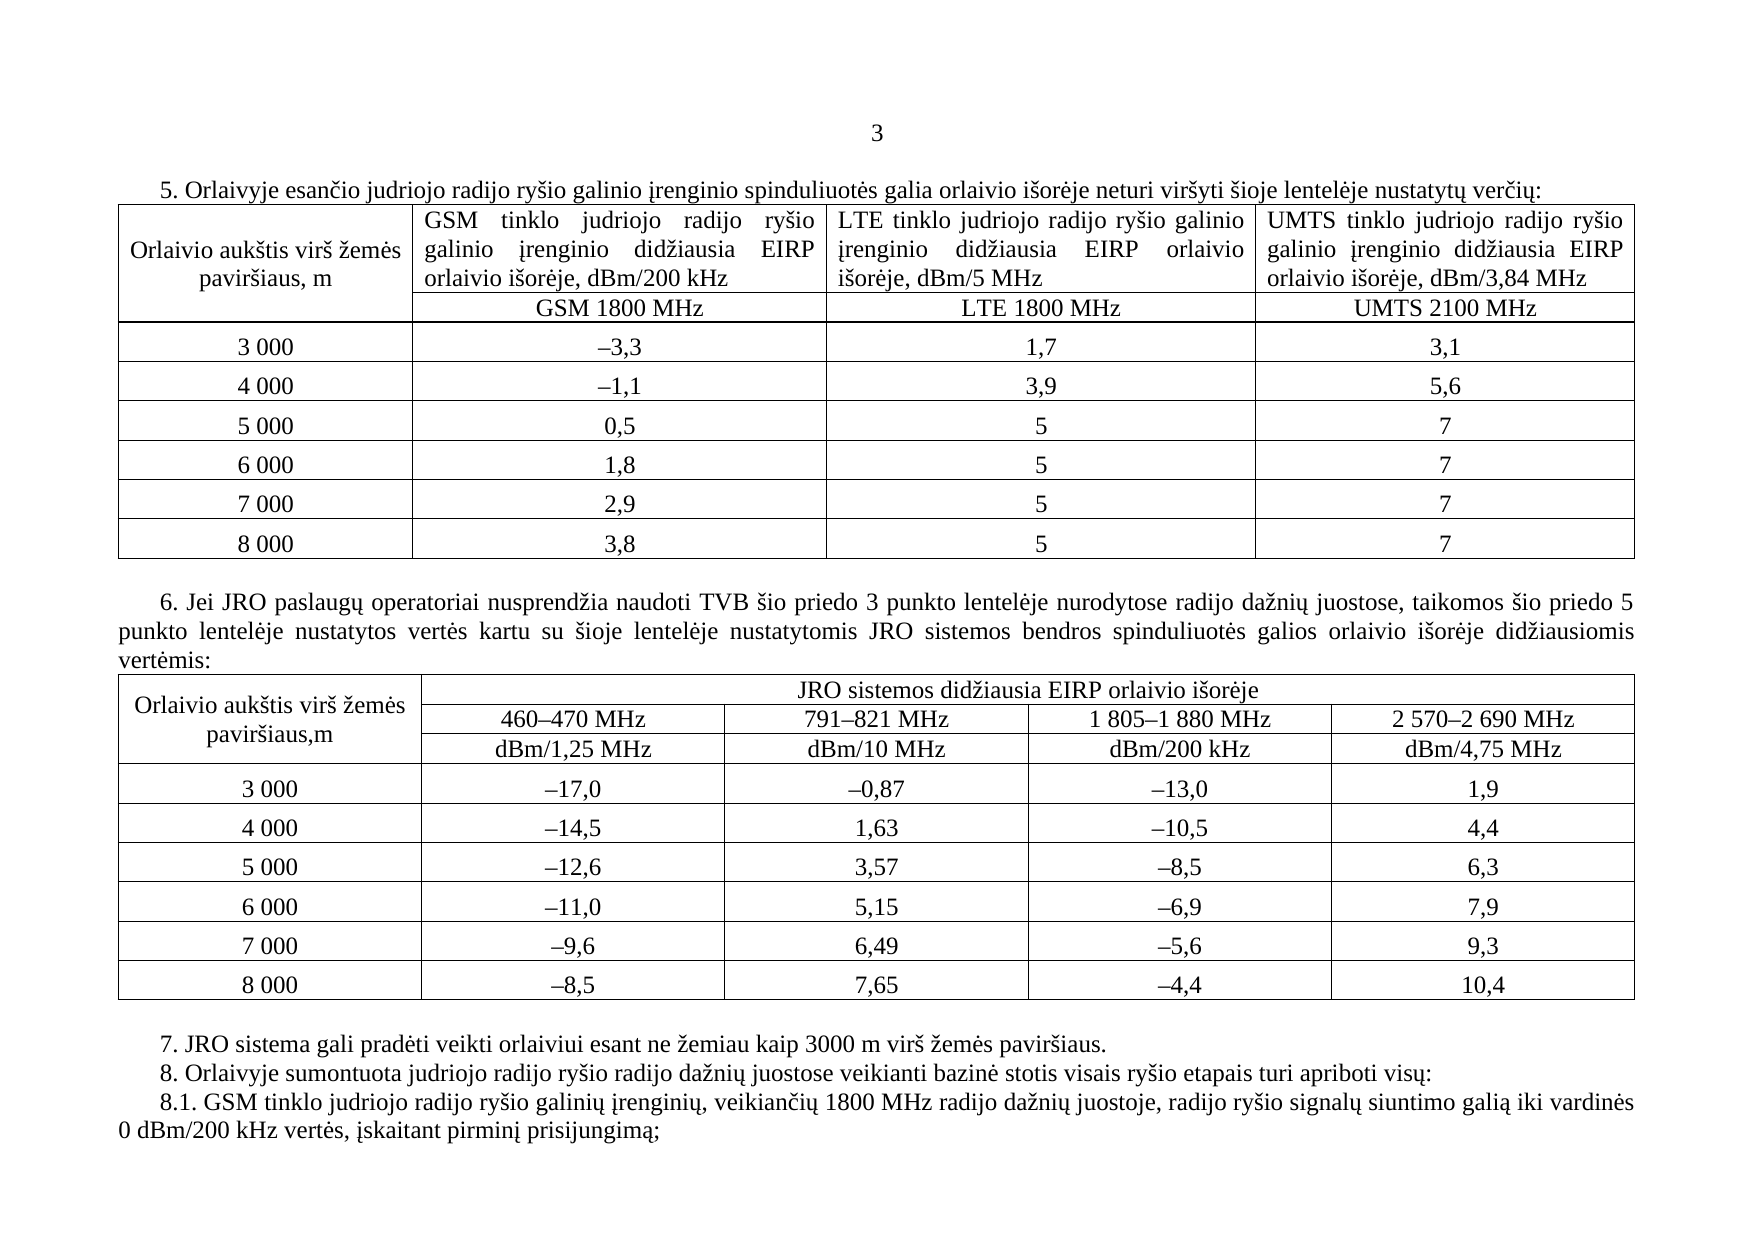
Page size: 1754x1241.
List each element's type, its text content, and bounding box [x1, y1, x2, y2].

table_cell 7,9 [1332, 882, 1634, 921]
table_header UMTS tinklo judriojo radijo ryšio galinio įrenginio didžiausia EIRP orlaivio išorėje, dBm/3,84 MHz [1256, 205, 1634, 292]
table_cell dBm/200 kHz [1029, 734, 1331, 763]
table_cell LTE 1800 MHz [827, 293, 1255, 321]
table_cell 4,4 [1332, 804, 1634, 842]
table_cell 7 [1256, 441, 1634, 479]
table_cell 8 000 [119, 519, 412, 558]
table_cell –14,5 [422, 804, 724, 842]
table_cell 7 000 [119, 480, 412, 518]
table_cell –4,4 [1029, 961, 1331, 999]
table_cell 7 [1256, 401, 1634, 439]
table_cell –13,0 [1029, 764, 1331, 802]
table_cell –8,5 [422, 961, 724, 999]
table_cell 6 000 [119, 441, 412, 479]
table_cell 3,57 [725, 843, 1028, 881]
table_cell –9,6 [422, 922, 724, 960]
table_cell 1 805–1 880 MHz [1029, 705, 1331, 733]
table_cell 3,9 [827, 362, 1255, 400]
table_cell –17,0 [422, 764, 724, 802]
table_cell 1,63 [725, 804, 1028, 842]
table_cell –3,3 [413, 323, 826, 361]
table_cell 5,15 [725, 882, 1028, 921]
table_cell –6,9 [1029, 882, 1331, 921]
table_cell 6 000 [119, 882, 421, 921]
table_cell 2,9 [413, 480, 826, 518]
text 8.1. GSM tinklo judriojo radijo ryšio galinių įrenginių, veikiančių 1800 MHz radijo dažnių juostoje, radijo ryšio signalų siuntimo galią iki vardinės 0 dBm/200 kHz vertės, įskaitant pirminį prisijungimą; [118, 1087, 1636, 1144]
table_cell 6,49 [725, 922, 1028, 960]
table_cell –8,5 [1029, 843, 1331, 881]
table_cell –5,6 [1029, 922, 1331, 960]
table_cell 10,4 [1332, 961, 1634, 999]
table_cell UMTS 2100 MHz [1256, 293, 1634, 321]
table_cell 6,3 [1332, 843, 1634, 881]
table_cell 1,7 [827, 323, 1255, 361]
table_cell 460–470 MHz [422, 705, 724, 733]
table_header Orlaivio aukštis virš žemės paviršiaus,m [119, 675, 421, 763]
table_cell 5 000 [119, 401, 412, 439]
text 6. Jei JRO paslaugų operatoriai nusprendžia naudoti TVB šio priedo 3 punkto lentelėje nurodytose radijo dažnių juostose, taikomos šio priedo 5 punkto lentelėje nustatytos vertės kartu su šioje lentelėje nustatytomis JRO sistemos bendros spinduliuotės galios orlaivio išorėje didžiausiomis vertėmis: [118, 587, 1636, 674]
table_cell 9,3 [1332, 922, 1634, 960]
table_cell 7 000 [119, 922, 421, 960]
table_header Orlaivio aukštis virš žemės paviršiaus, m [119, 205, 412, 321]
table_cell GSM 1800 MHz [413, 293, 826, 321]
table_cell 791–821 MHz [725, 705, 1028, 733]
table_cell 5,6 [1256, 362, 1634, 400]
text 7. JRO sistema gali pradėti veikti orlaiviui esant ne žemiau kaip 3000 m virš žemės paviršiaus. [118, 1029, 1636, 1058]
table_cell –0,87 [725, 764, 1028, 802]
table_cell 2 570–2 690 MHz [1332, 705, 1634, 733]
table_cell –12,6 [422, 843, 724, 881]
table_cell 3,8 [413, 519, 826, 558]
table_cell 5 [827, 519, 1255, 558]
text 5. Orlaivyje esančio judriojo radijo ryšio galinio įrenginio spinduliuotės galia orlaivio išorėje neturi viršyti šioje lentelėje nustatytų verčių: [118, 176, 1636, 204]
table_cell 3,1 [1256, 323, 1634, 361]
table_cell 5 000 [119, 843, 421, 881]
table_cell 3 000 [119, 764, 421, 802]
table_header JRO sistemos didžiausia EIRP orlaivio išorėje [422, 675, 1634, 703]
table_cell –11,0 [422, 882, 724, 921]
table_cell dBm/10 MHz [725, 734, 1028, 763]
table_cell 0,5 [413, 401, 826, 439]
table_cell 7 [1256, 519, 1634, 558]
table_cell 4 000 [119, 362, 412, 400]
table_cell 1,8 [413, 441, 826, 479]
table_header GSM tinklo judriojo radijo ryšio galinio įrenginio didžiausia EIRP orlaivio išorėje, dBm/200 kHz [413, 205, 826, 292]
table_cell dBm/4,75 MHz [1332, 734, 1634, 763]
table_cell 8 000 [119, 961, 421, 999]
table_cell 7 [1256, 480, 1634, 518]
table_cell 3 000 [119, 323, 412, 361]
table_cell 5 [827, 441, 1255, 479]
table_cell 1,9 [1332, 764, 1634, 802]
table_cell 7,65 [725, 961, 1028, 999]
table_cell –10,5 [1029, 804, 1331, 842]
text 8. Orlaivyje sumontuota judriojo radijo ryšio radijo dažnių juostose veikianti bazinė stotis visais ryšio etapais turi apriboti visų: [118, 1058, 1636, 1087]
table_header LTE tinklo judriojo radijo ryšio galinio įrenginio didžiausia EIRP orlaivio išorėje, dBm/5 MHz [827, 205, 1255, 292]
table_cell dBm/1,25 MHz [422, 734, 724, 763]
table_cell 5 [827, 401, 1255, 439]
table_cell 4 000 [119, 804, 421, 842]
table_cell –1,1 [413, 362, 826, 400]
table_cell 5 [827, 480, 1255, 518]
